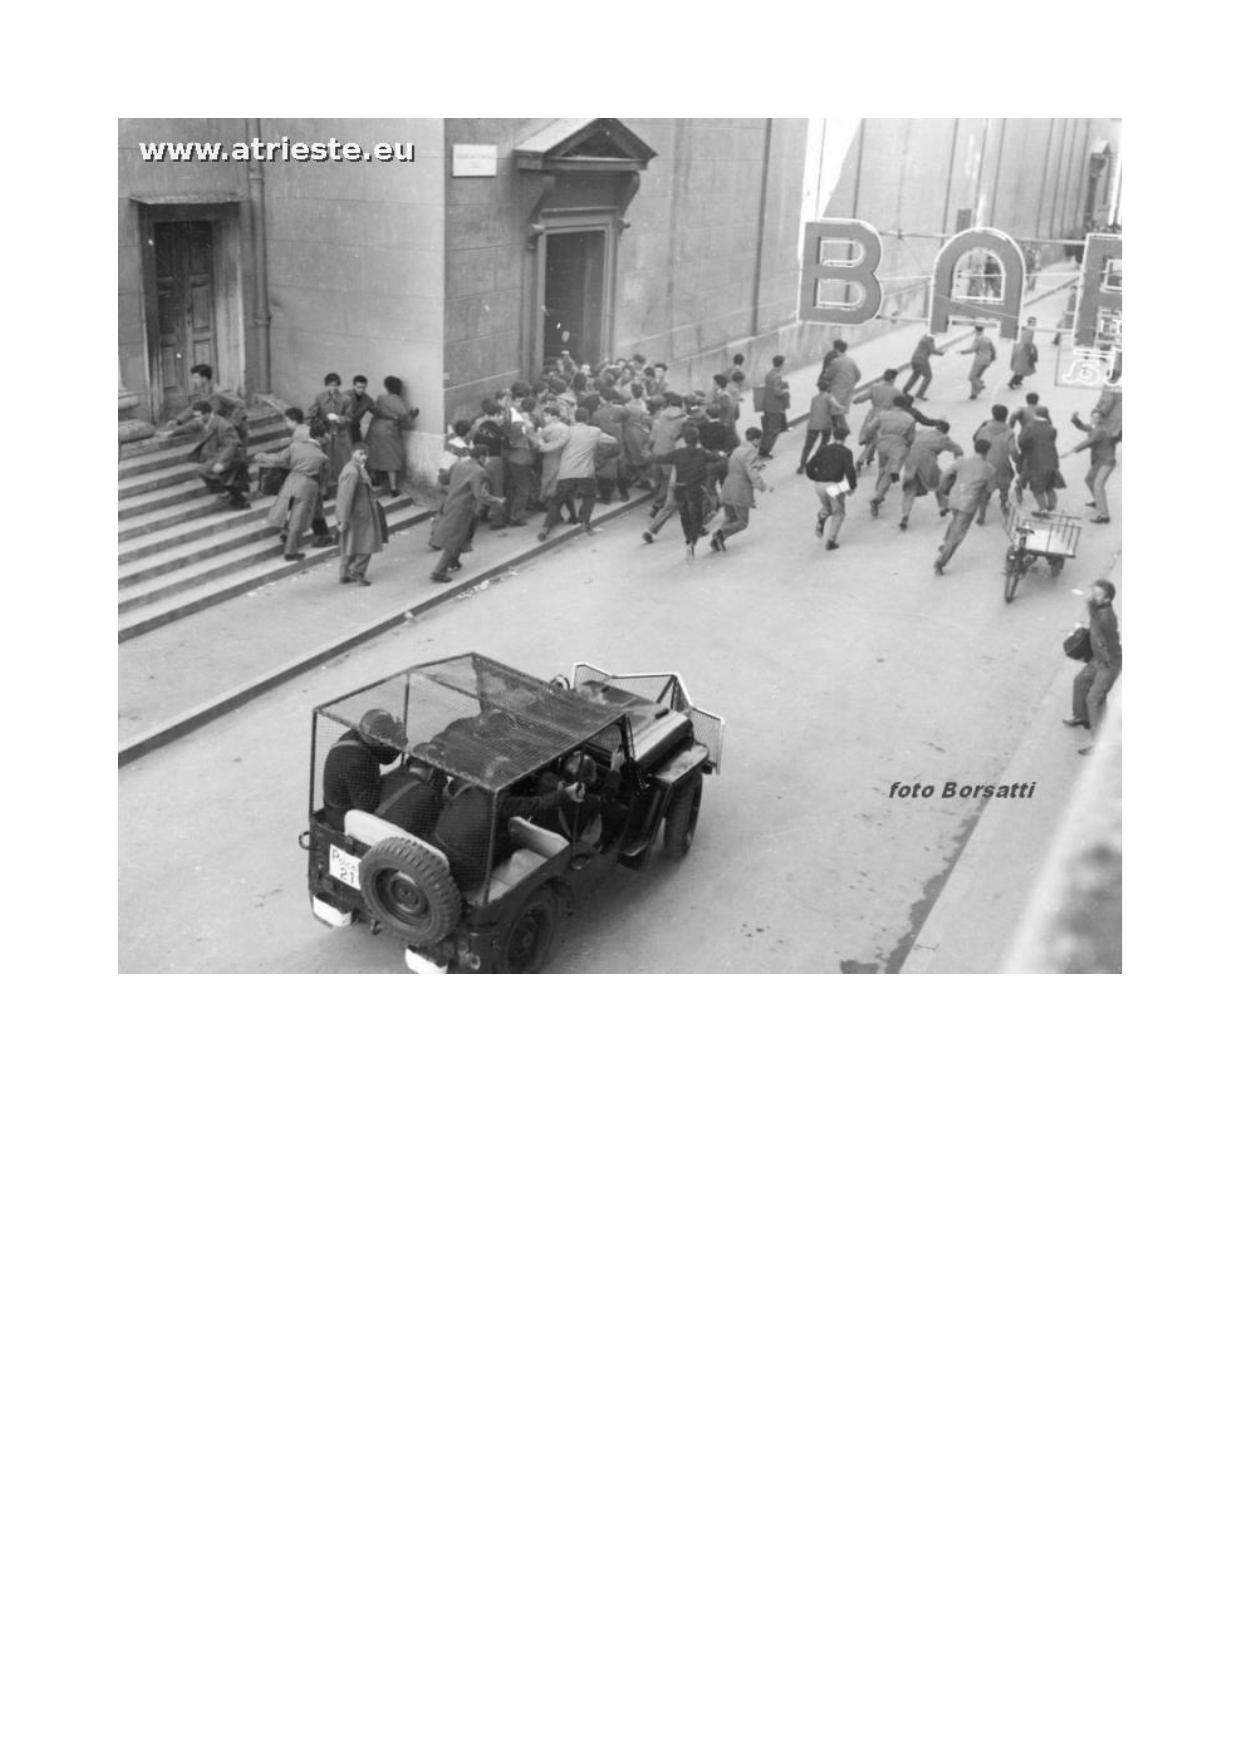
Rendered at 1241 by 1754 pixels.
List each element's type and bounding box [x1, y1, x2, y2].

picture [118, 118, 1123, 974]
